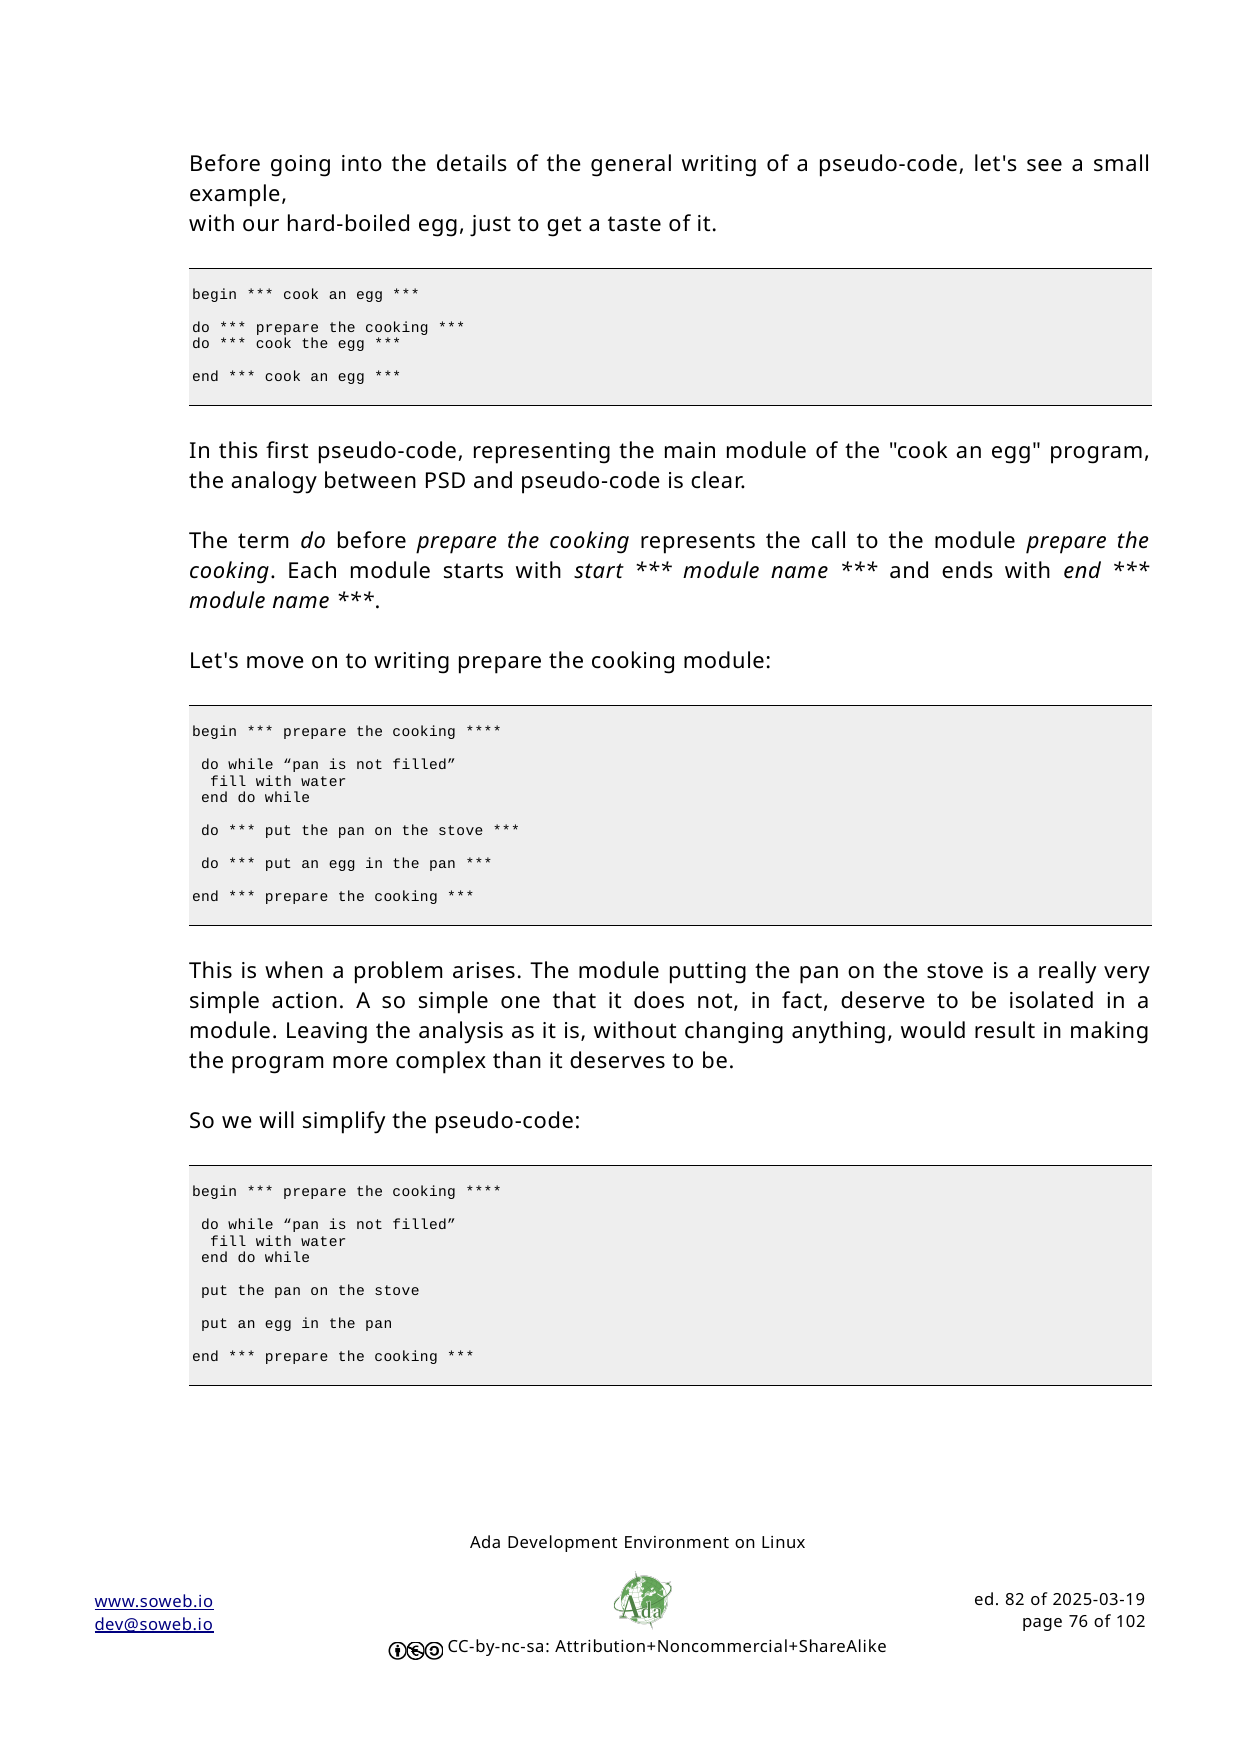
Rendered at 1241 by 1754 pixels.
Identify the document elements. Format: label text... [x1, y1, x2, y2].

list end *** prepare the cooking *** [189, 1330, 1152, 1385]
list do *** prepare the cooking *** [189, 301, 1152, 333]
list fill with water [189, 1231, 1152, 1248]
list begin *** prepare the cooking **** [189, 1166, 1152, 1198]
list do while “pan is not filled” [189, 738, 1152, 771]
text Before going into the details of the general writing of a pseudo-code, let's see a small example, [189, 148, 1152, 208]
list begin *** prepare the cooking **** [189, 706, 1152, 738]
picture [388, 1642, 443, 1660]
list end do while [189, 788, 1152, 804]
text This is when a problem arises. The module putting the pan on the stove is a really very simple action. A so simple one that it does not, in fact, deserve to be isolated in a module. Leaving the analysis as it is, without changing anything, would result in making the program more complex than it deserves to be. [189, 955, 1152, 1075]
text So we will simplify the pseudo-code: [189, 1105, 1152, 1135]
list end *** prepare the cooking *** [189, 870, 1152, 925]
text The term do before prepare the cooking represents the call to the module prepare the cooking. Each module starts with start *** module name *** and ends with end *** module name ***. [189, 525, 1152, 615]
list begin *** cook an egg *** [189, 269, 1152, 301]
list put an egg in the pan [189, 1297, 1152, 1330]
list do while “pan is not filled” [189, 1198, 1152, 1231]
text Let's move on to writing prepare the cooking module: [189, 645, 1152, 675]
list end *** cook an egg *** [189, 350, 1152, 405]
list do *** put the pan on the stove *** [189, 821, 1152, 837]
picture [613, 1571, 672, 1630]
text with our hard-boiled egg, just to get a taste of it. [189, 208, 1152, 238]
list end do while [189, 1248, 1152, 1264]
list do *** cook the egg *** [189, 333, 1152, 350]
list fill with water [189, 771, 1152, 788]
list put the pan on the stove [189, 1281, 1152, 1297]
list do *** put an egg in the pan *** [189, 837, 1152, 870]
text In this first pseudo-code, representing the main module of the "cook an egg" program, the analogy between PSD and pseudo-code is clear. [189, 435, 1152, 495]
